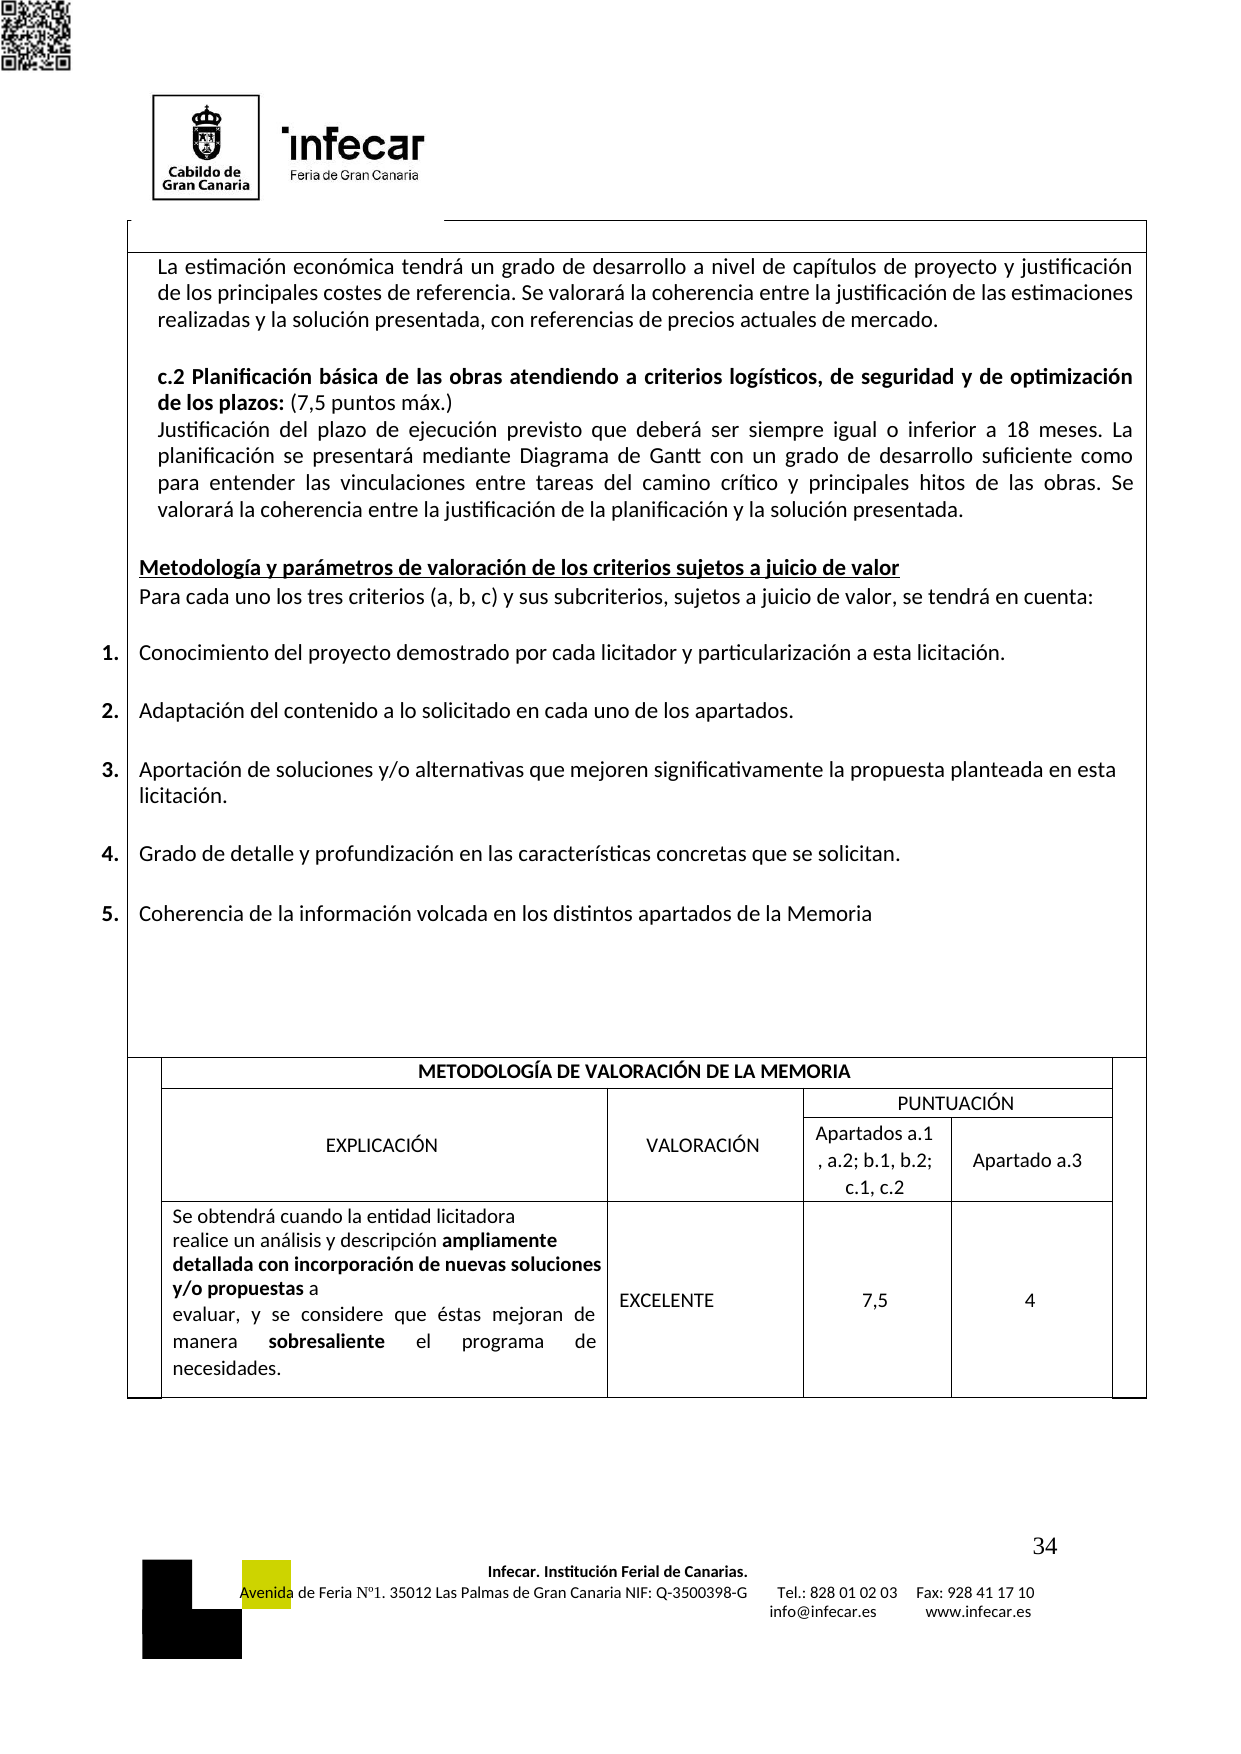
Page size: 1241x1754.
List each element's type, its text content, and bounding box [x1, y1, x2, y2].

table_cell Se obtendrá cuando la entidad licitadora realice un análisis y descripción ampliamente detallada con incorporación de nuevas soluciones y/o propuestas a evaluar, y se considere que éstas mejoran de manera sobresaliente el programa de necesidades. [162, 1202, 607, 1397]
table_cell [128, 1058, 161, 1397]
table_cell 4 [952, 1202, 1112, 1397]
table_cell [1113, 1058, 1146, 1397]
table_cell La estimación económica tendrá un grado de desarrollo a nivel de capítulos de proyecto y justificación de los principales costes de referencia. Se valorará la coherencia entre la justificación de las estimaciones realizadas y la solución presentada, con referencias de precios actuales de mercado. c.2 Planificación básica de las obras atendiendo a criterios logísticos, de seguridad y de optimización de los plazos: (7,5 puntos máx.) Justificación del plazo de ejecución previsto que deberá ser siempre igual o inferior a 18 meses. La planificación se presentará mediante Diagrama de Gantt con un grado de desarrollo suficiente como para entender las vinculaciones entre tareas del camino crítico y principales hitos de las obras. Se valorará la coherencia entre la justificación de la planificación y la solución presentada. Metodología y parámetros de valoración de los criterios sujetos a juicio de valor Para cada uno los tres criterios (a, b, c) y sus subcriterios, sujetos a juicio de valor, se tendrá en cuenta: Conocimiento del proyecto demostrado por cada licitador y particularización a esta licitación. Adaptación del contenido a lo solicitado en cada uno de los apartados. Aportación de soluciones y/o alternativas que mejoren significativamente la propuesta planteada en esta licitación. Grado de detalle y profundización en las características concretas que se solicitan. Coherencia de la información volcada en los distintos apartados de la Memoria [128, 253, 1146, 1057]
table_header K. CRITERIOS DE ADJUDICACIÓN [128, 221, 1146, 252]
table_cell EXPLICACIÓN [162, 1089, 607, 1201]
table_cell 7,5 [804, 1202, 951, 1397]
table_cell VALORACIÓN [608, 1089, 803, 1201]
table_cell Apartados a.1 , a.2; b.1, b.2; c.1, c.2 [804, 1118, 951, 1201]
table_cell EXCELENTE [608, 1202, 803, 1397]
table_cell Apartado a.3 [952, 1118, 1112, 1201]
table_cell METODOLOGÍA DE VALORACIÓN DE LA MEMORIA [162, 1058, 1112, 1087]
table_cell PUNTUACIÓN [804, 1089, 1112, 1117]
